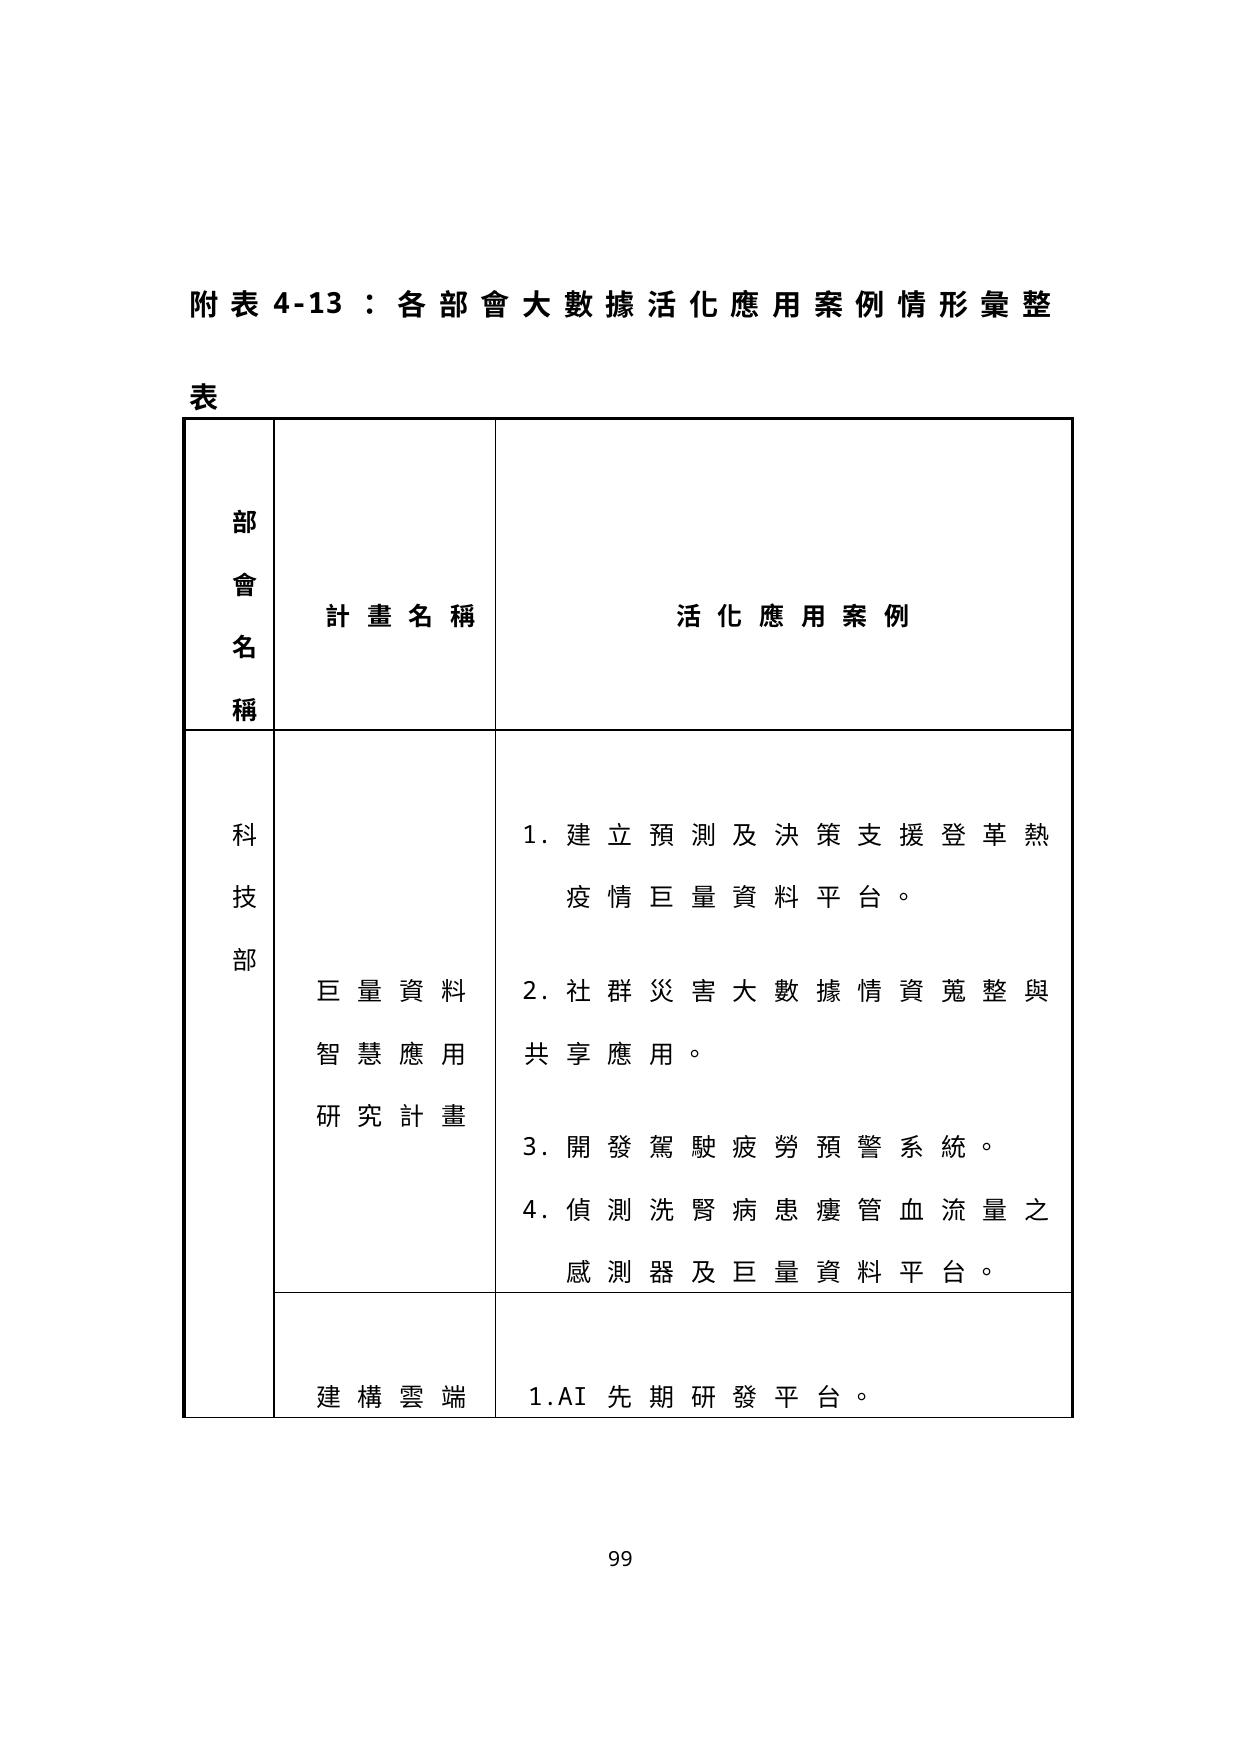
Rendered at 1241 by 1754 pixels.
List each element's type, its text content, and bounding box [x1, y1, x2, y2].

table_cell 科技部 [186, 731, 273, 1417]
table_header 活化應用案例 [496, 420, 1071, 729]
table_header 部會 名稱 [186, 420, 273, 729]
table_cell 1.建立預測及決策支援登革熱疫情巨量資料平台。 2.社群災害大數據情資蒐整與共享應用。 3.開發駕駛疲勞預警系統。 4.偵測洗腎病患瘻管血流量之感測器及巨量資料平台。 [496, 731, 1071, 1292]
table_cell 建構雲端 [275, 1293, 495, 1417]
table_cell 巨量資料智慧應用研究計畫 [275, 731, 495, 1292]
text 附表4-13：各部會大數據活化應用案例情形彙整表 [183, 229, 1085, 417]
table_header 計畫名稱 [275, 420, 495, 729]
table_cell 1.AI先期研發平台。 [496, 1293, 1071, 1417]
